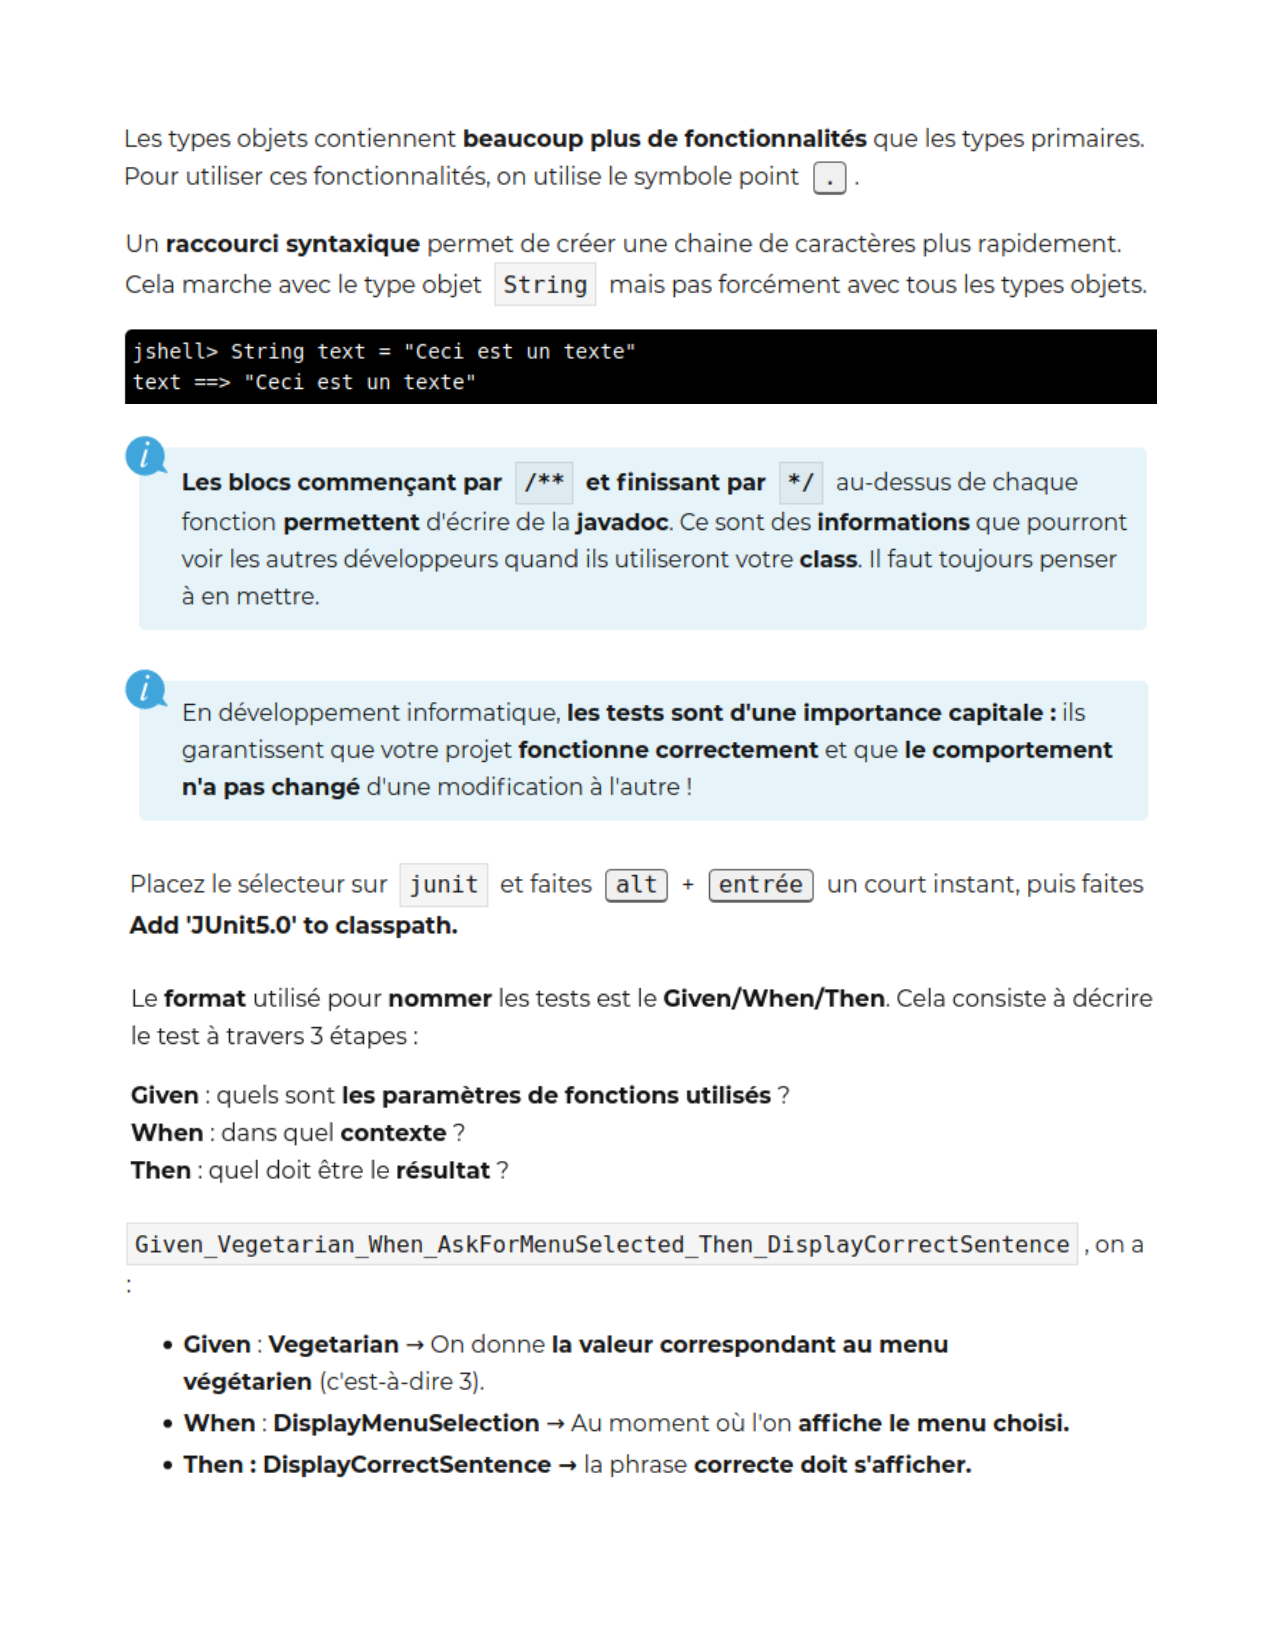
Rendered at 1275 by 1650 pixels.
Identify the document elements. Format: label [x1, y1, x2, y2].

picture [118, 432, 1157, 636]
picture [118, 978, 1157, 1186]
picture [118, 664, 1157, 828]
picture [118, 118, 1157, 198]
picture [118, 856, 1157, 950]
picture [118, 226, 1157, 404]
picture [118, 1214, 1157, 1493]
